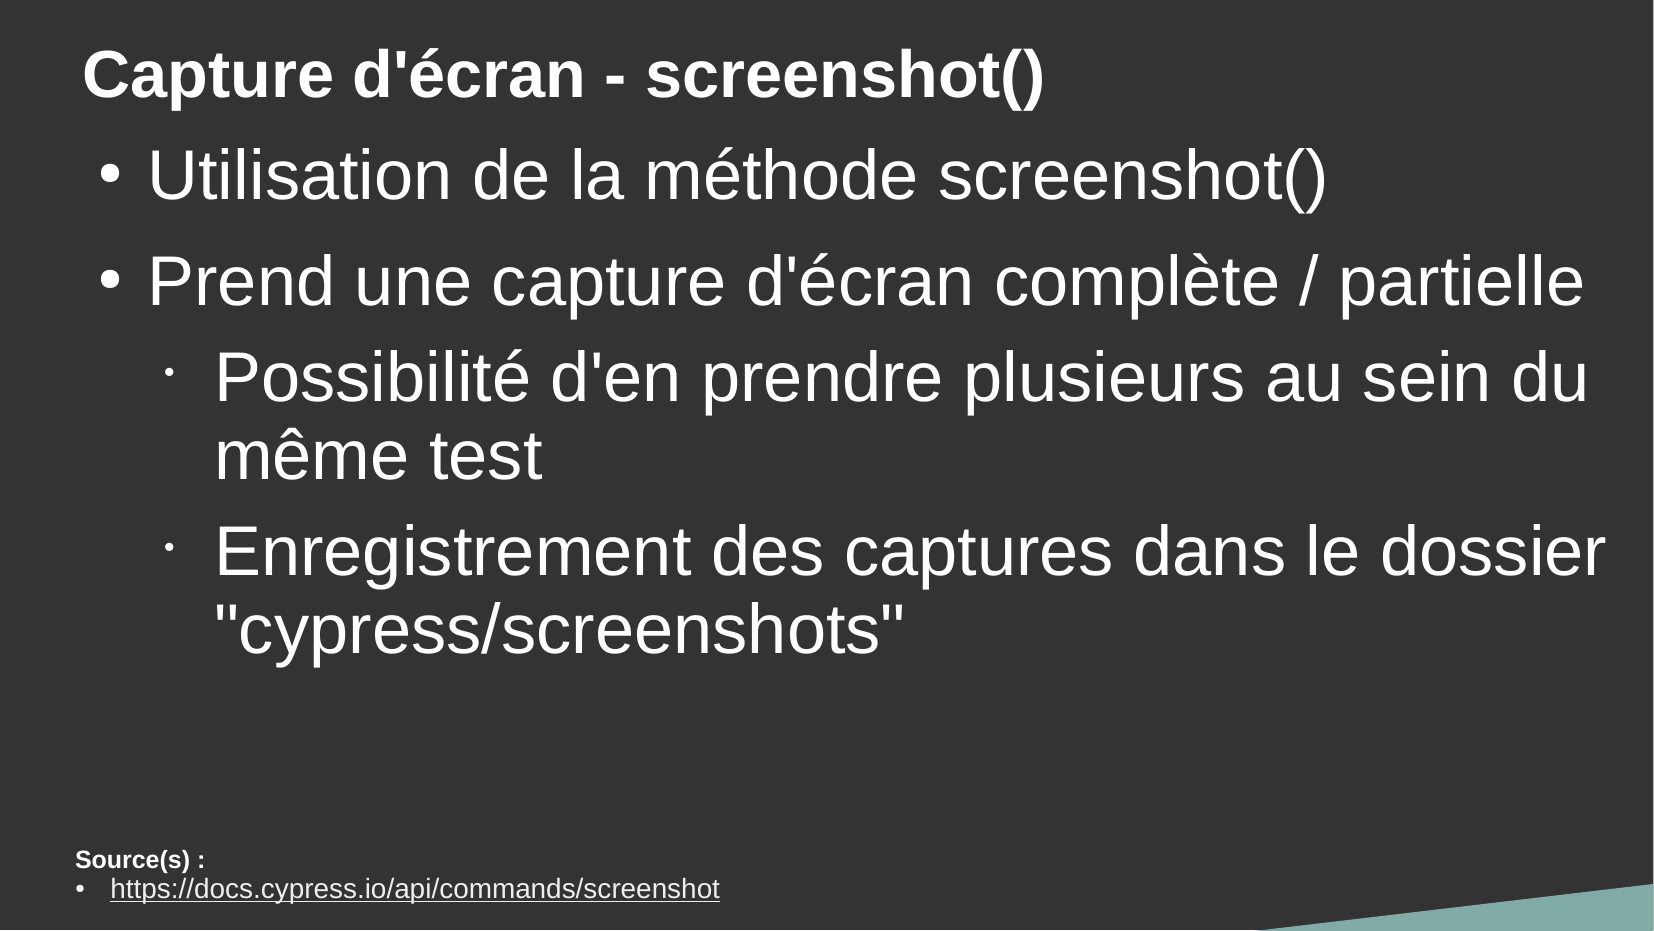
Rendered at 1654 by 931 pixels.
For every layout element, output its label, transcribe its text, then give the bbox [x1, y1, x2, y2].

text_box Source(s) : https://docs.cypress.io/api/commands/screenshot [60, 744, 1546, 913]
text_box [1254, 883, 1654, 931]
title Capture d'écran - screenshot() [82, 37, 1571, 112]
list Utilisation de la méthode screenshot() Prend une capture d'écran complète / partielle Possibilité d'en prendre plusieurs au sein du même test Enregistrement des captures dans le dossier "cypress/screenshots" [80, 135, 1619, 721]
